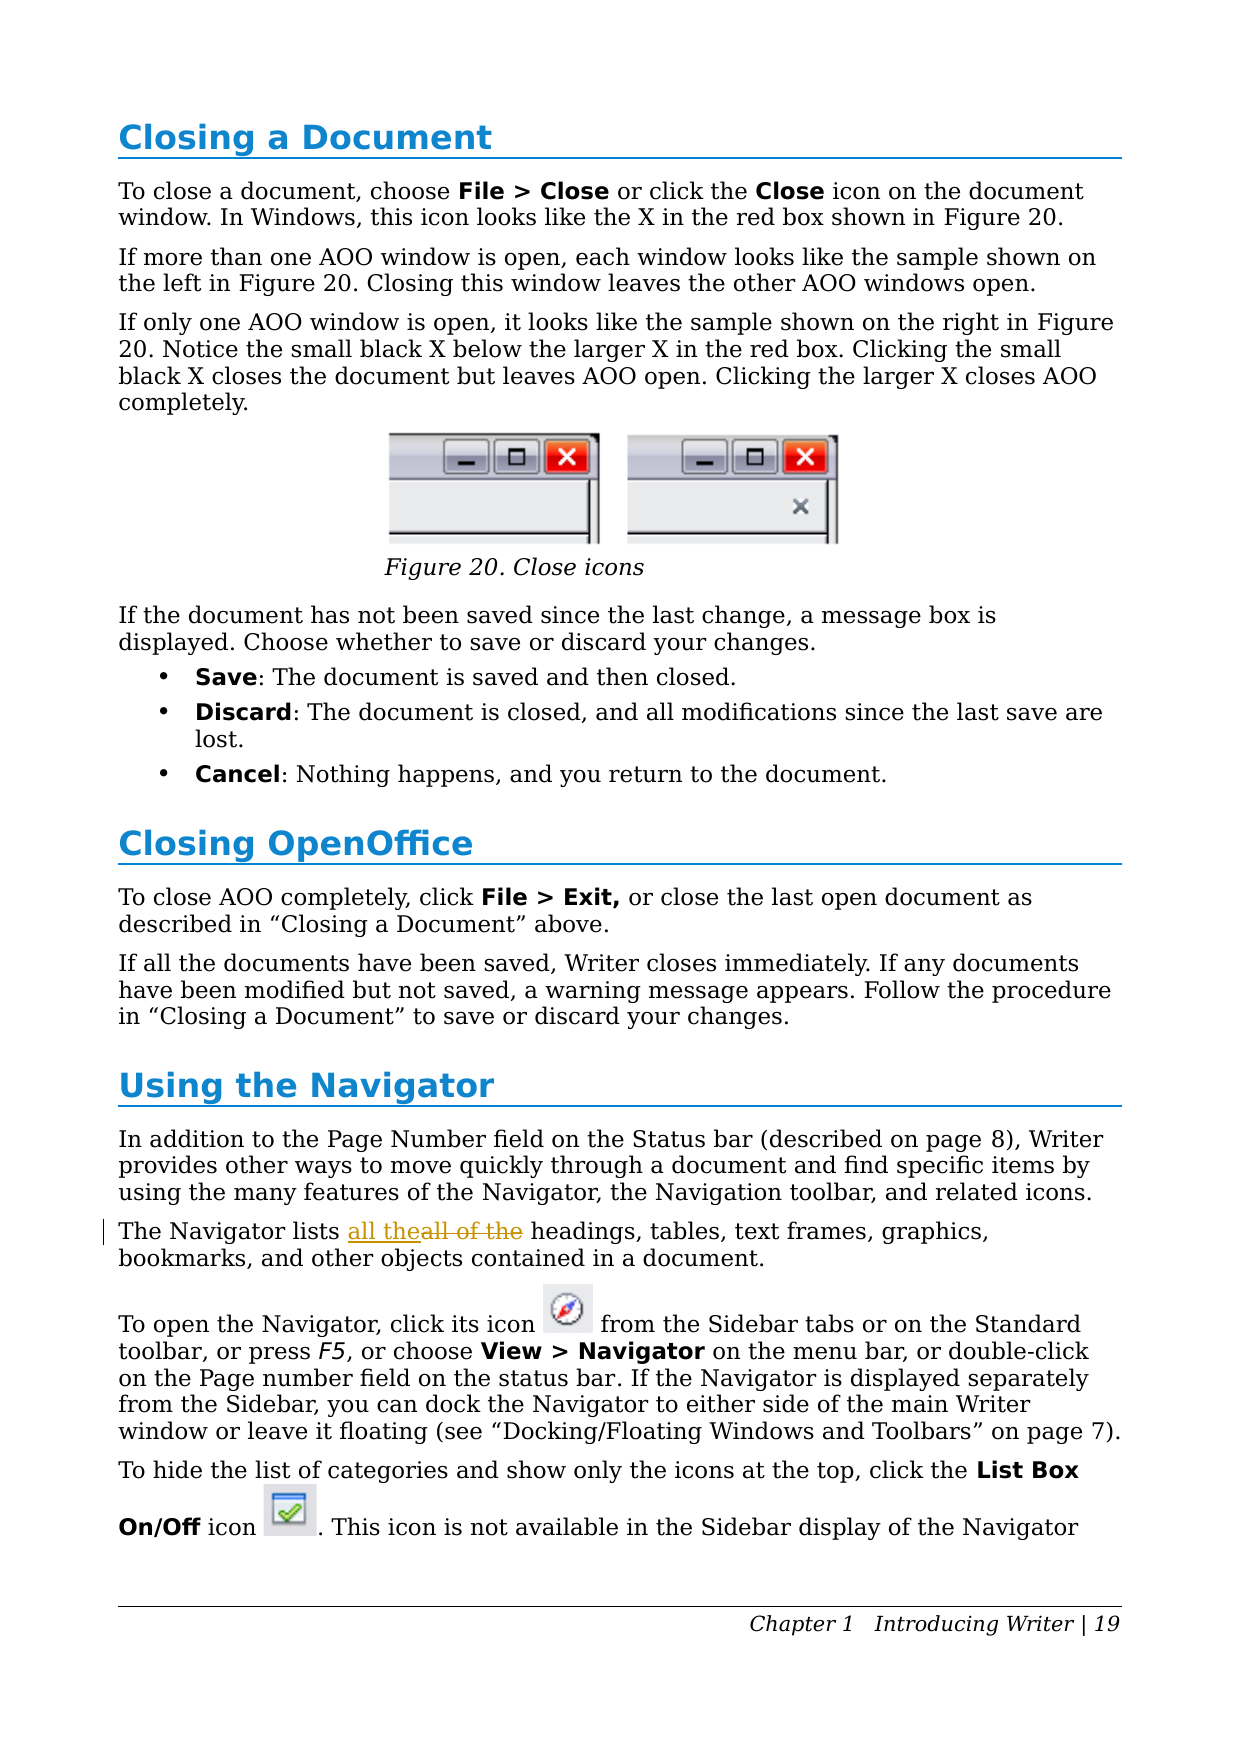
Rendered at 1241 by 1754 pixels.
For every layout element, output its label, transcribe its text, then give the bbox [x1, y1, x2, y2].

list If the document has not been saved since the last change, a message box is displayed. Choose whether to save or discard your changes. [118, 602, 1122, 655]
text Figure 20. Close icons [384, 554, 856, 581]
text To hide the list of categories and show only the icons at the top, click the List Box On/Off icon . This icon is not available in the Sidebar display of the Navigator [118, 1457, 1122, 1541]
text If more than one AOO window is open, each window looks like the sample shown on the left in Figure 20. Closing this window leaves the other AOO windows open. [118, 244, 1122, 297]
text To close AOO completely, click File > Exit, or close the last open document as described in “Closing a Document” above. [118, 884, 1122, 938]
list Discard: The document is closed, and all modifications since the last save are lost. [156, 697, 1122, 753]
subtitle Closing OpenOffice [118, 824, 1122, 863]
picture [263, 1484, 317, 1536]
text The Navigator lists all the headings, tables, text frames, graphics, bookmarks, and other objects contained in a document. [118, 1218, 1122, 1272]
list Save: The document is saved and then closed. [156, 662, 1122, 691]
text In addition to the Page Number field on the Status bar (described on page 8), Writer provides other ways to move quickly through a document and find specific items by using the many features of the Navigator, the Navigation toolbar, and related icons. [118, 1126, 1122, 1206]
text To open the Navigator, click its icon from the Sidebar tabs or on the Standard toolbar, or press F5, or choose View > Navigator on the menu bar, or double-click on the Page number field on the status bar. If the Navigator is displayed separately from the Sidebar, you can dock the Navigator to either side of the main Writer window or leave it floating (see “Docking/Floating Windows and Toolbars” on page 7). [118, 1284, 1122, 1445]
text If only one AOO window is open, it looks like the sample shown on the right in Figure 20. Notice the small black X below the larger X in the red box. Clicking the small black X closes the document but leaves AOO open. Clicking the larger X closes AOO completely. [118, 309, 1122, 416]
subtitle Closing a Document [118, 118, 1122, 157]
picture [543, 1284, 593, 1333]
picture [384, 428, 844, 548]
text If all the documents have been saved, Writer closes immediately. If any documents have been modified but not saved, a warning message appears. Follow the procedure in “Closing a Document” to save or discard your changes. [118, 950, 1122, 1030]
subtitle Using the Navigator [118, 1066, 1122, 1105]
text To close a document, choose File > Close or click the Close icon on the document window. In Windows, this icon looks like the X in the red box shown in Figure 20. [118, 178, 1122, 231]
list Cancel: Nothing happens, and you return to the document. [156, 759, 1122, 788]
